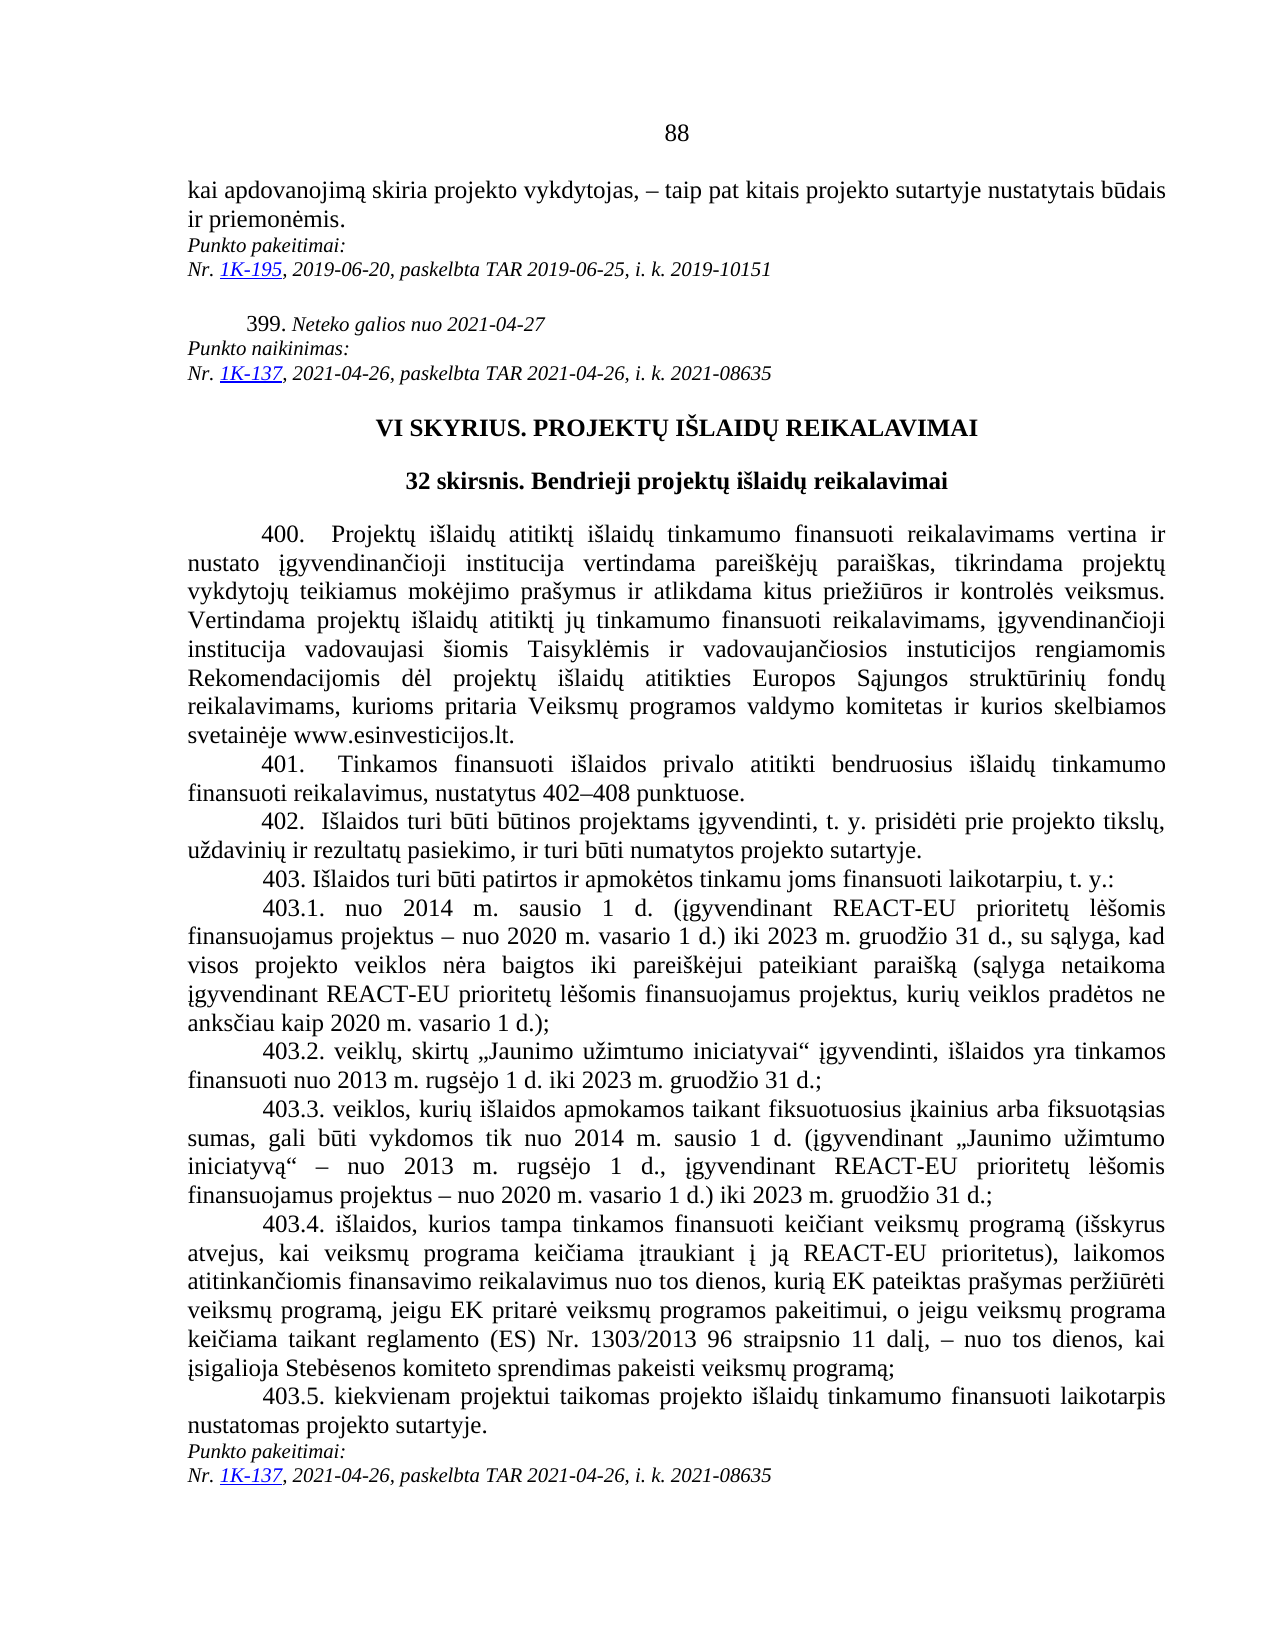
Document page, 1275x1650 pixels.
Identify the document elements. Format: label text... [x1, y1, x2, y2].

text 403.1. nuo 2014 m. sausio 1 d. (įgyvendinant REACT-EU prioritetų lėšomis finansuojamus projektus – nuo 2020 m. vasario 1 d.) iki 2023 m. gruodžio 31 d., su sąlyga, kad visos projekto veiklos nėra baigtos iki pareiškėjui pateikiant paraišką (sąlyga netaikoma įgyvendinant REACT-EU prioritetų lėšomis finansuojamus projektus, kurių veiklos pradėtos ne anksčiau kaip 2020 m. vasario 1 d.); [187, 893, 1167, 1036]
text 400. Projektų išlaidų atitiktį išlaidų tinkamumo finansuoti reikalavimams vertina ir nustato įgyvendinančioji institucija vertindama pareiškėjų paraiškas, tikrindama projektų vykdytojų teikiamus mokėjimo prašymus ir atlikdama kitus priežiūros ir kontrolės veiksmus. Vertindama projektų išlaidų atitiktį jų tinkamumo finansuoti reikalavimams, įgyvendinančioji institucija vadovaujasi šiomis Taisyklėmis ir vadovaujančiosios instuticijos rengiamomis Rekomendacijomis dėl projektų išlaidų atitikties Europos Sąjungos struktūrinių fondų reikalavimams, kurioms pritaria Veiksmų programos valdymo komitetas ir kurios skelbiamos svetainėje www.esinvesticijos.lt. [187, 519, 1167, 749]
text Punkto naikinimas: [187, 336, 1167, 360]
text 401. Tinkamos finansuoti išlaidos privalo atitikti bendruosius išlaidų tinkamumo finansuoti reikalavimus, nustatytus 402–408 punktuose. [187, 749, 1167, 806]
text Punkto pakeitimai: [187, 1439, 1167, 1463]
text 403.2. veiklų, skirtų „Jaunimo užimtumo iniciatyvai“ įgyvendinti, išlaidos yra tinkamos finansuoti nuo 2013 m. rugsėjo 1 d. iki 2023 m. gruodžio 31 d.; [187, 1036, 1167, 1094]
text 403.3. veiklos, kurių išlaidos apmokamos taikant fiksuotuosius įkainius arba fiksuotąsias sumas, gali būti vykdomos tik nuo 2014 m. sausio 1 d. (įgyvendinant „Jaunimo užimtumo iniciatyvą“ – nuo 2013 m. rugsėjo 1 d., įgyvendinant REACT-EU prioritetų lėšomis finansuojamus projektus – nuo 2020 m. vasario 1 d.) iki 2023 m. gruodžio 31 d.; [187, 1094, 1167, 1209]
text kai apdovanojimą skiria projekto vykdytojas, – taip pat kitais projekto sutartyje nustatytais būdais ir priemonėmis. [187, 176, 1167, 233]
text 399. Neteko galios nuo 2021-04-27 [187, 310, 1167, 336]
text 403.5. kiekvienam projektui taikomas projekto išlaidų tinkamumo finansuoti laikotarpis nustatomas projekto sutartyje. [187, 1381, 1167, 1439]
text 403. Išlaidos turi būti patirtos ir apmokėtos tinkamu joms finansuoti laikotarpiu, t. y.: [187, 864, 1167, 893]
text Nr. 1K-137, 2021-04-26, paskelbta TAR 2021-04-26, i. k. 2021-08635 [187, 1463, 1167, 1487]
text Nr. 1K-195, 2019-06-20, paskelbta TAR 2019-06-25, i. k. 2019-10151 [187, 257, 1167, 281]
text VI SKYRIUS. PROJEKTŲ IŠLAIDŲ REIKALAVIMAI [246, 413, 1107, 442]
text 403.4. išlaidos, kurios tampa tinkamos finansuoti keičiant veiksmų programą (išskyrus atvejus, kai veiksmų programa keičiama įtraukiant į ją REACT-EU prioritetus), laikomos atitinkančiomis finansavimo reikalavimus nuo tos dienos, kurią EK pateiktas prašymas peržiūrėti veiksmų programą, jeigu EK pritarė veiksmų programos pakeitimui, o jeigu veiksmų programa keičiama taikant reglamento (ES) Nr. 1303/2013 96 straipsnio 11 dalį, – nuo tos dienos, kai įsigalioja Stebėsenos komiteto sprendimas pakeisti veiksmų programą; [187, 1209, 1167, 1381]
subtitle 32 skirsnis. Bendrieji projektų išlaidų reikalavimai [246, 466, 1107, 495]
text Nr. 1K-137, 2021-04-26, paskelbta TAR 2021-04-26, i. k. 2021-08635 [187, 360, 1167, 384]
text 402. Išlaidos turi būti būtinos projektams įgyvendinti, t. y. prisidėti prie projekto tikslų, uždavinių ir rezultatų pasiekimo, ir turi būti numatytos projekto sutartyje. [187, 806, 1167, 864]
text Punkto pakeitimai: [187, 233, 1167, 257]
